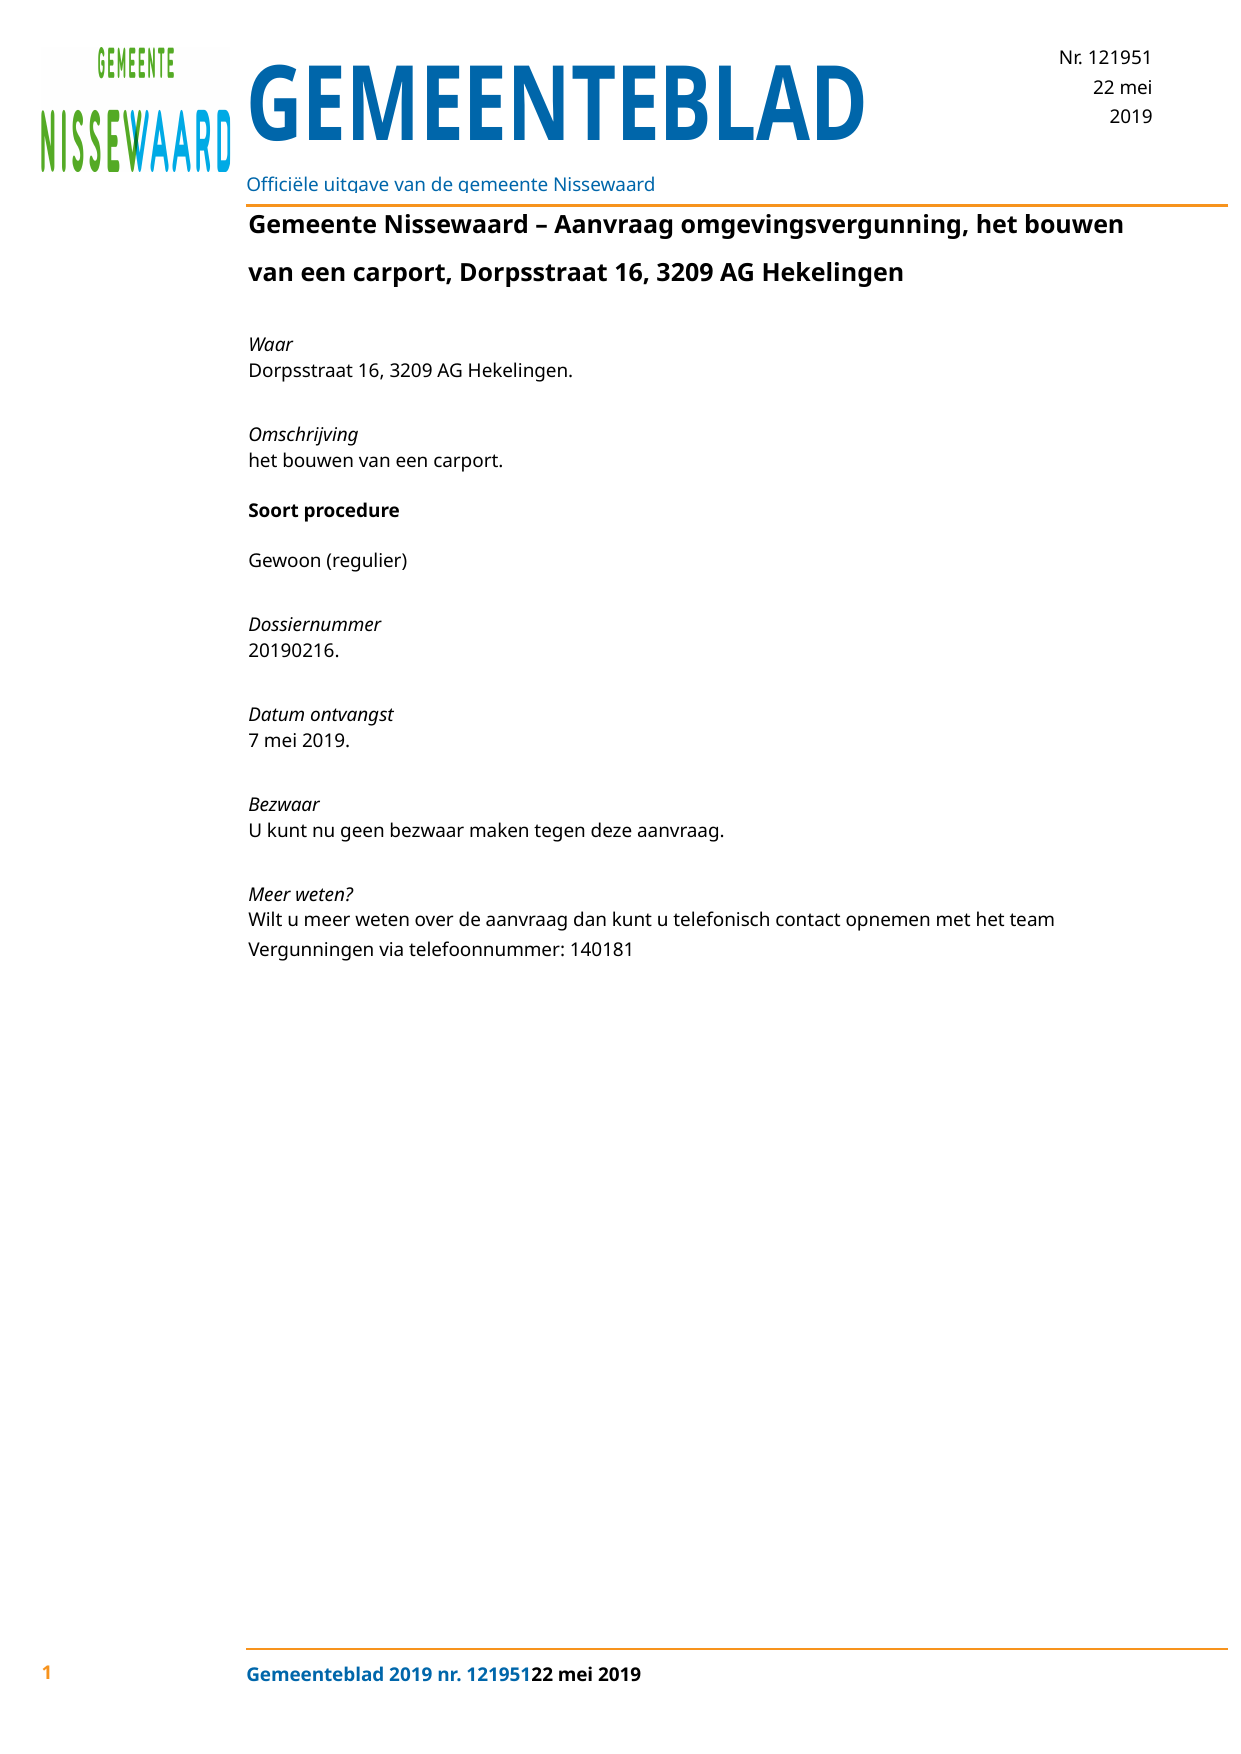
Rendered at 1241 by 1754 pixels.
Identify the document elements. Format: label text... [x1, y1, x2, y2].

text Dorpsstraat 16, 3209 AG Hekelingen. [248, 357, 1152, 383]
text Bezwaar [248, 791, 1152, 817]
text 7 mei 2019. [248, 727, 1152, 753]
text Datum ontvangst [248, 701, 1152, 727]
picture [201, 122, 206, 138]
text Soort procedure [248, 497, 1152, 523]
text U kunt nu geen bezwaar maken tegen deze aanvraag. [248, 817, 1152, 842]
picture [200, 151, 206, 172]
text Wilt u meer weten over de aanvraag dan kunt u telefonisch contact opnemen met het team Vergunningen via telefoonnummer: 140181 [248, 906, 1152, 962]
text Omschrijving [248, 421, 1152, 447]
text het bouwen van een carport. [248, 447, 1152, 473]
picture [41, 47, 231, 172]
text Gewoon (regulier) [248, 548, 1152, 573]
text Gemeente Nissewaard – Aanvraag omgevingsvergunning, het bouwen van een carport, Dorpsstraat 16, 3209 AG Hekelingen [248, 207, 1152, 288]
picture [222, 122, 227, 160]
text 20190216. [248, 637, 1152, 663]
picture [154, 157, 165, 172]
text Meer weten? [248, 881, 1152, 906]
text Dossiernummer [248, 612, 1152, 637]
text Waar [248, 331, 1152, 357]
picture [176, 157, 187, 172]
